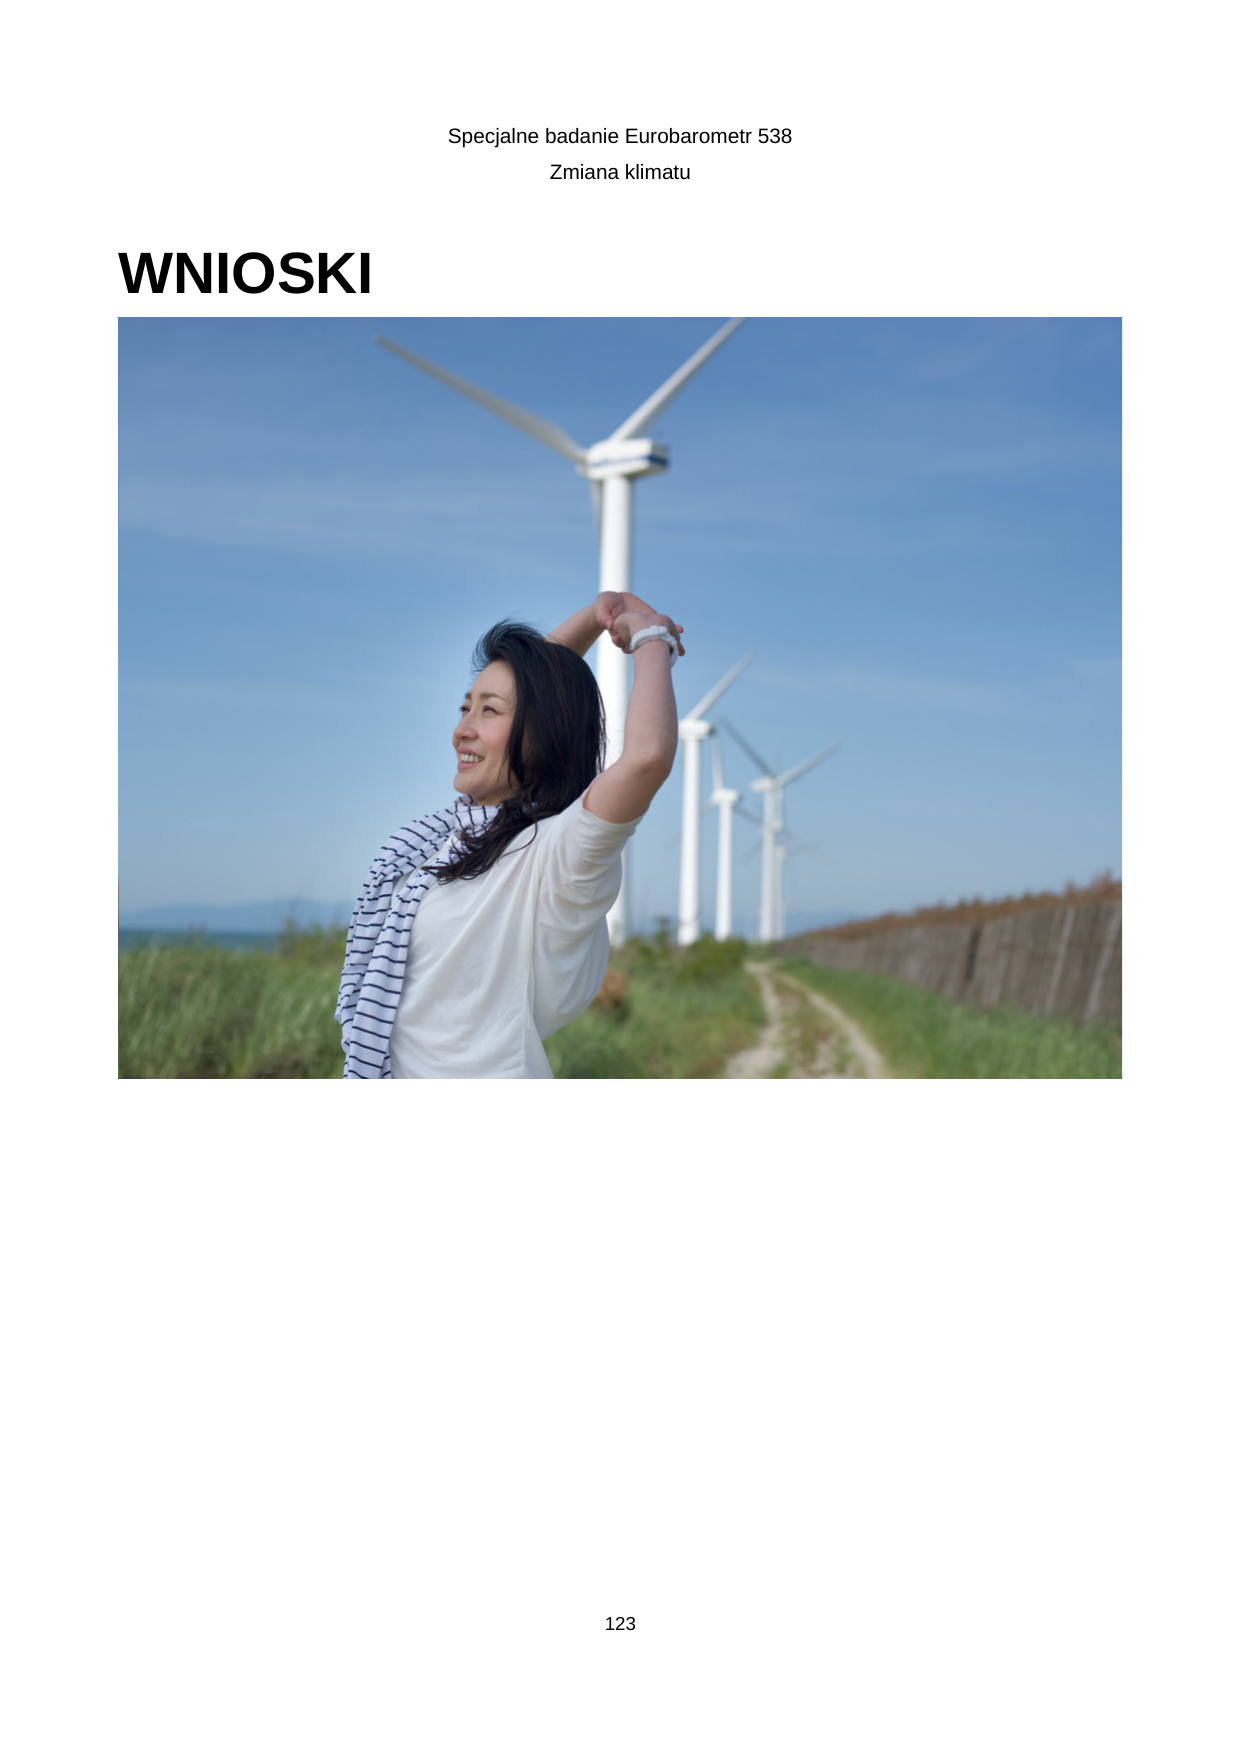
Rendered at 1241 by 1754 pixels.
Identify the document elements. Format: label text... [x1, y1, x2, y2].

picture [118, 317, 1123, 1079]
subtitle WNIOSKI [118, 238, 1122, 305]
